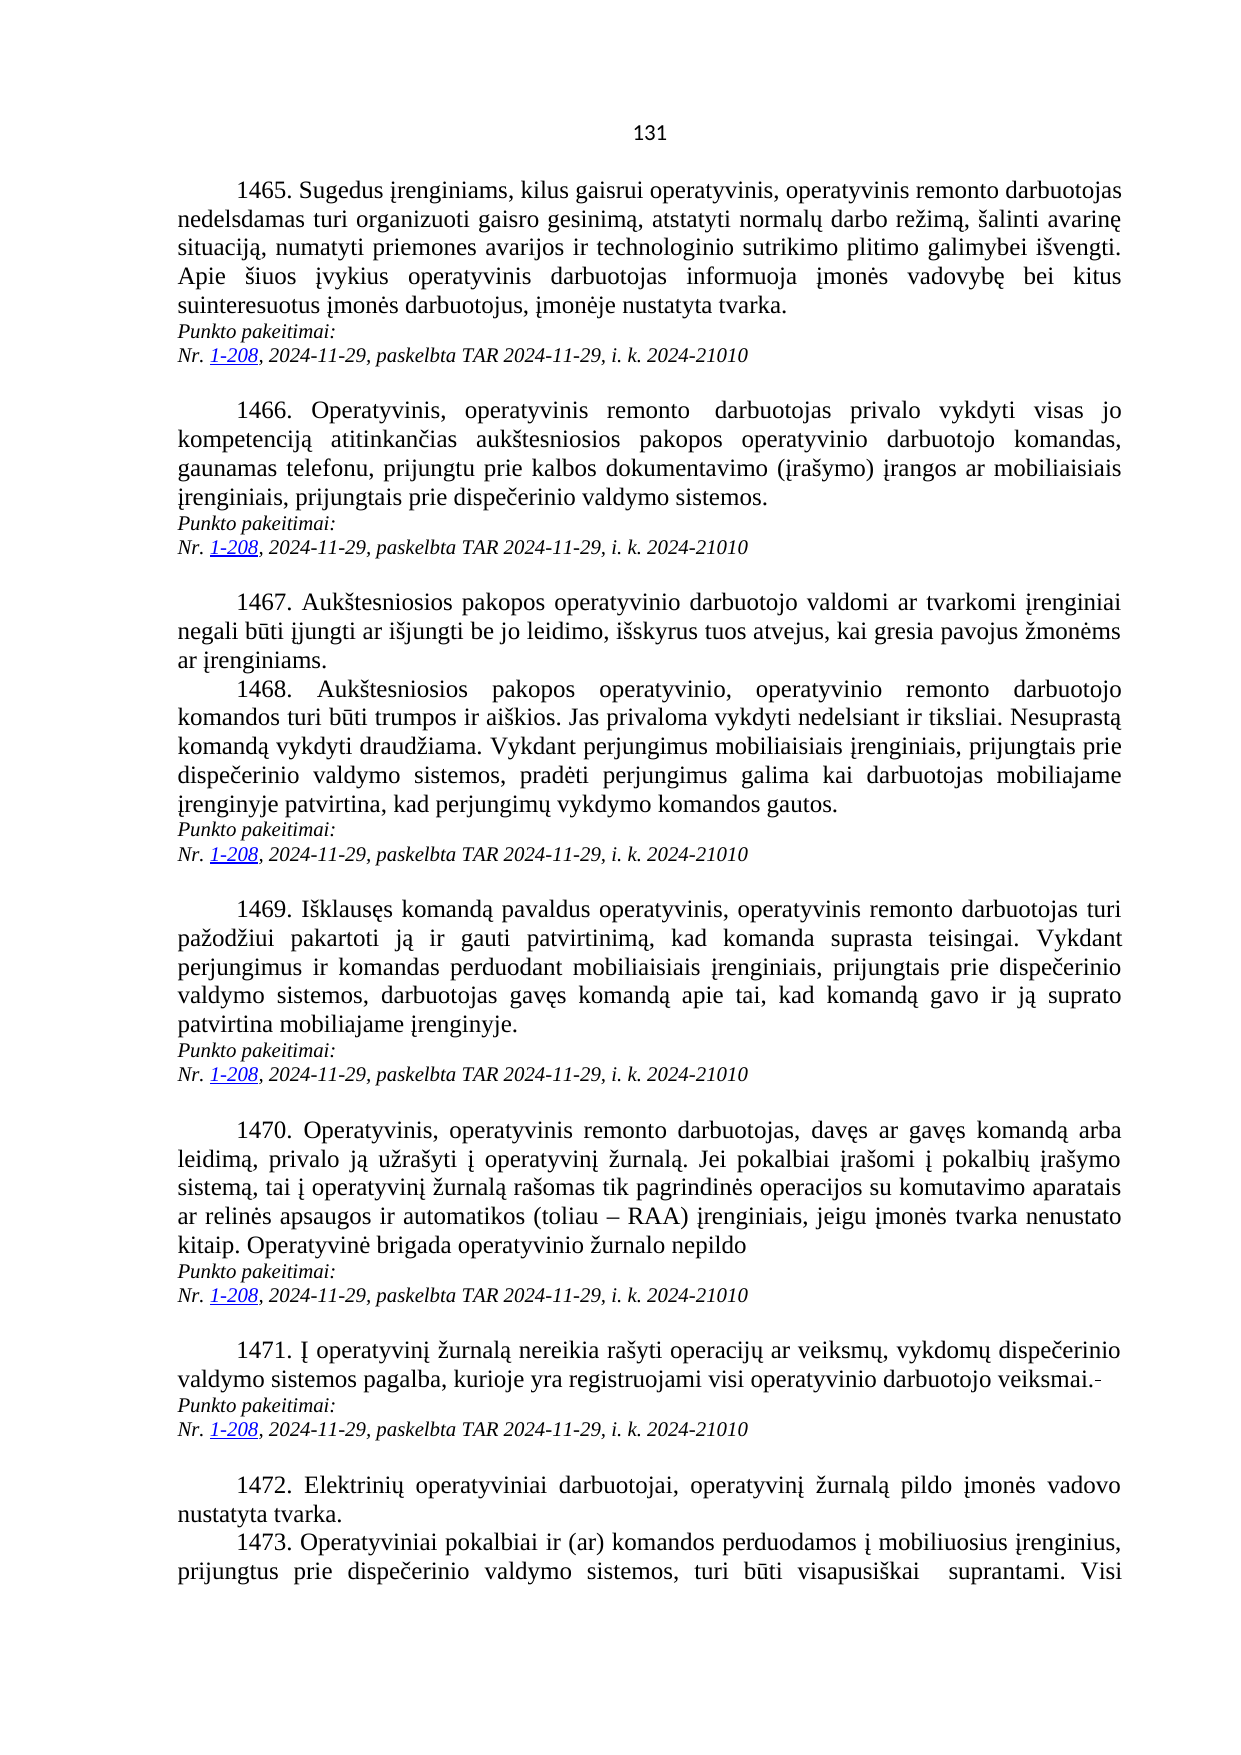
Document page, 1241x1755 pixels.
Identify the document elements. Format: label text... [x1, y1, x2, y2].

text 1473. Operatyviniai pokalbiai ir (ar) komandos perduodamos į mobiliuosius įrenginius, prijungtus prie dispečerinio valdymo sistemos, turi būti visapusiškai suprantami. Visi [177, 1527, 1122, 1585]
text Punkto pakeitimai: [177, 817, 1122, 841]
text Punkto pakeitimai: [177, 1038, 1122, 1062]
text 1470. Operatyvinis, operatyvinis remonto darbuotojas, davęs ar gavęs komandą arba leidimą, privalo ją užrašyti į operatyvinį žurnalą. Jei pokalbiai įrašomi į pokalbių įrašymo sistemą, tai į operatyvinį žurnalą rašomas tik pagrindinės operacijos su komutavimo aparatais ar relinės apsaugos ir automatikos (toliau – RAA) įrenginiais, jeigu įmonės tvarka nenustato kitaip. Operatyvinė brigada operatyvinio žurnalo nepildo [177, 1115, 1122, 1259]
text Nr. 1-208, 2024-11-29, paskelbta TAR 2024-11-29, i. k. 2024-21010 [177, 343, 1122, 367]
text 1468. Aukštesniosios pakopos operatyvinio, operatyvinio remonto darbuotojo komandos turi būti trumpos ir aiškios. Jas privaloma vykdyti nedelsiant ir tiksliai. Nesuprastą komandą vykdyti draudžiama. Vykdant perjungimus mobiliaisiais įrenginiais, prijungtais prie dispečerinio valdymo sistemos, pradėti perjungimus galima kai darbuotojas mobiliajame įrenginyje patvirtina, kad perjungimų vykdymo komandos gautos. [177, 674, 1122, 817]
text 1471. Į operatyvinį žurnalą nereikia rašyti operacijų ar veiksmų, vykdomų dispečerinio valdymo sistemos pagalba, kurioje yra registruojami visi operatyvinio darbuotojo veiksmai. [177, 1336, 1122, 1393]
text Punkto pakeitimai: [177, 1393, 1122, 1417]
text 1467. Aukštesniosios pakopos operatyvinio darbuotojo valdomi ar tvarkomi įrenginiai negali būti įjungti ar išjungti be jo leidimo, išskyrus tuos atvejus, kai gresia pavojus žmonėms ar įrenginiams. [177, 587, 1122, 674]
text Punkto pakeitimai: [177, 1259, 1122, 1283]
text 1465. Sugedus įrenginiams, kilus gaisrui operatyvinis, operatyvinis remonto darbuotojas nedelsdamas turi organizuoti gaisro gesinimą, atstatyti normalų darbo režimą, šalinti avarinę situaciją, numatyti priemones avarijos ir technologinio sutrikimo plitimo galimybei išvengti. Apie šiuos įvykius operatyvinis darbuotojas informuoja įmonės vadovybę bei kitus suinteresuotus įmonės darbuotojus, įmonėje nustatyta tvarka. [177, 175, 1122, 319]
text Punkto pakeitimai: [177, 511, 1122, 534]
text Punkto pakeitimai: [177, 319, 1122, 343]
text Nr. 1-208, 2024-11-29, paskelbta TAR 2024-11-29, i. k. 2024-21010 [177, 1283, 1122, 1307]
text 1466. Operatyvinis, operatyvinis remonto darbuotojas privalo vykdyti visas jo kompetenciją atitinkančias aukštesniosios pakopos operatyvinio darbuotojo komandas, gaunamas telefonu, prijungtu prie kalbos dokumentavimo (įrašymo) įrangos ar mobiliaisiais įrenginiais, prijungtais prie dispečerinio valdymo sistemos. [177, 396, 1122, 511]
text Nr. 1-208, 2024-11-29, paskelbta TAR 2024-11-29, i. k. 2024-21010 [177, 1417, 1122, 1441]
text Nr. 1-208, 2024-11-29, paskelbta TAR 2024-11-29, i. k. 2024-21010 [177, 841, 1122, 866]
text Nr. 1-208, 2024-11-29, paskelbta TAR 2024-11-29, i. k. 2024-21010 [177, 534, 1122, 559]
text Nr. 1-208, 2024-11-29, paskelbta TAR 2024-11-29, i. k. 2024-21010 [177, 1062, 1122, 1086]
text 1472. Elektrinių operatyviniai darbuotojai, operatyvinį žurnalą pildo įmonės vadovo nustatyta tvarka. [177, 1470, 1122, 1527]
text 1469. Išklausęs komandą pavaldus operatyvinis, operatyvinis remonto darbuotojas turi pažodžiui pakartoti ją ir gauti patvirtinimą, kad komanda suprasta teisingai. Vykdant perjungimus ir komandas perduodant mobiliaisiais įrenginiais, prijungtais prie dispečerinio valdymo sistemos, darbuotojas gavęs komandą apie tai, kad komandą gavo ir ją suprato patvirtina mobiliajame įrenginyje. [177, 894, 1122, 1038]
